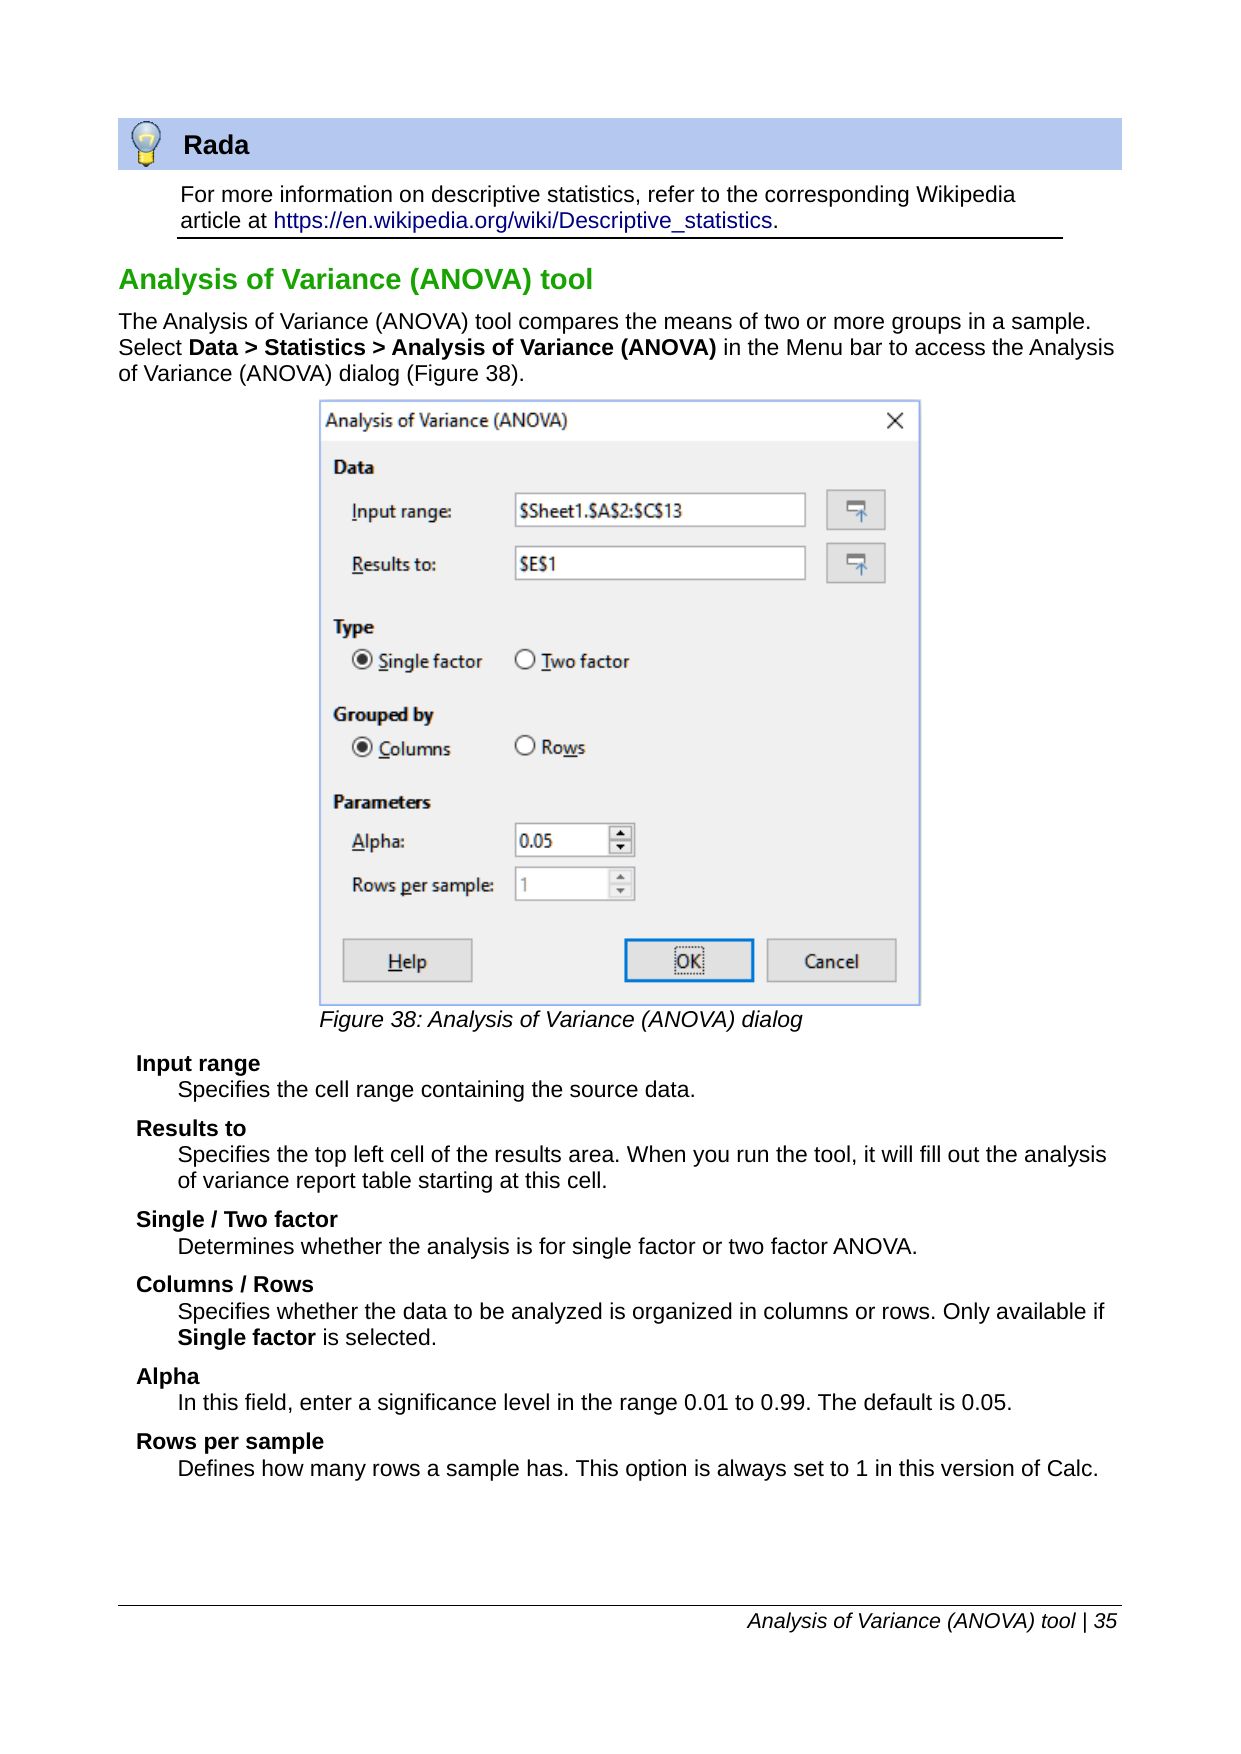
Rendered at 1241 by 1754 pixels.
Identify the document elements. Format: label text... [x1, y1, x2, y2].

text Rows per sample [136, 1428, 1122, 1454]
text Columns / Rows [136, 1271, 1122, 1298]
text Input range [136, 1049, 1122, 1076]
subtitle Rada [118, 118, 1122, 170]
text Specifies whether the data to be analyzed is organized in columns or rows. Only available if Single factor is selected. [177, 1298, 1122, 1351]
picture [318, 399, 922, 1006]
picture [119, 119, 170, 170]
text For more information on descriptive statistics, refer to the corresponding Wikipedia article at https://en.wikipedia.org/wiki/Descriptive_statistics. [177, 178, 1063, 237]
text Specifies the cell range containing the source data. [177, 1076, 1122, 1102]
text Results to [136, 1115, 1122, 1141]
subtitle Analysis of Variance (ANOVA) tool [118, 262, 1122, 296]
text Single / Two factor [136, 1206, 1122, 1233]
text Specifies the top left cell of the results area. When you run the tool, it will fill out the analysis of variance report table starting at this cell. [177, 1141, 1122, 1194]
text In this field, enter a significance level in the range 0.01 to 0.99. The default is 0.05. [177, 1389, 1122, 1416]
text Determines whether the analysis is for single factor or two factor ANOVA. [177, 1233, 1122, 1259]
text Figure 38: Analysis of Variance (ANOVA) dialog [319, 1006, 921, 1032]
text Defines how many rows a sample has. This option is always set to 1 in this version of Calc. [177, 1454, 1122, 1481]
text The Analysis of Variance (ANOVA) tool compares the means of two or more groups in a sample. Select Data > Statistics > Analysis of Variance (ANOVA) in the Menu bar to access the Analysis of Variance (ANOVA) dialog (Figure 38). [118, 308, 1122, 387]
text Alpha [136, 1363, 1122, 1389]
